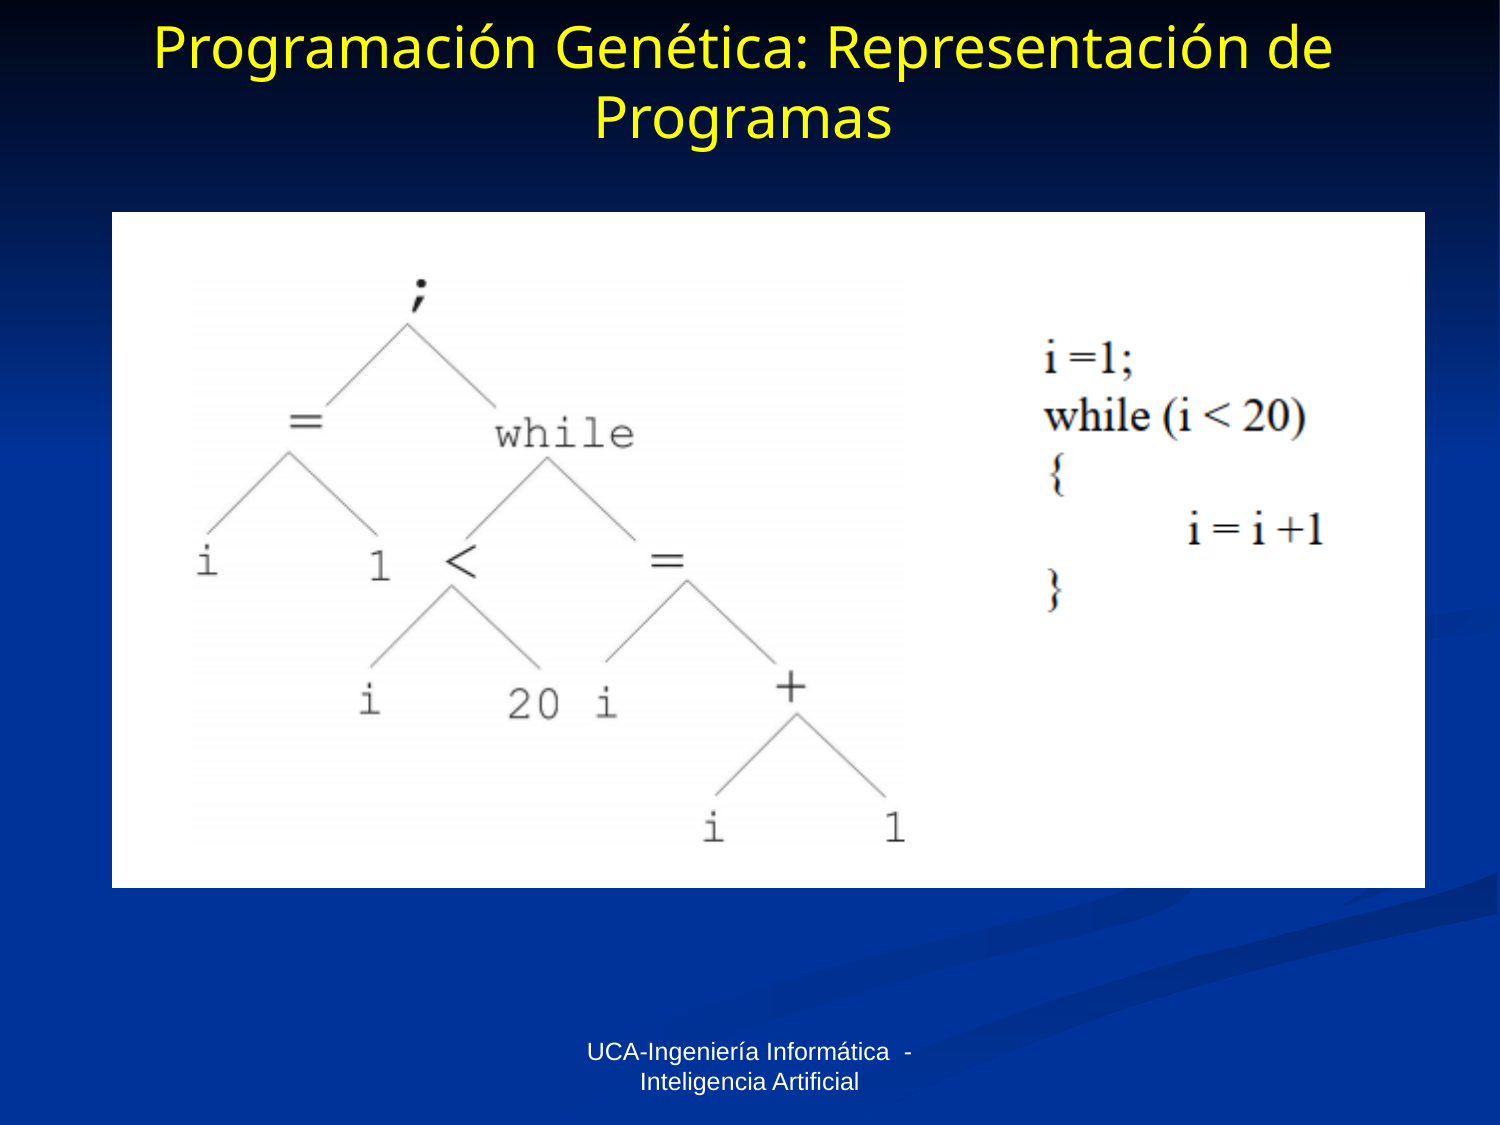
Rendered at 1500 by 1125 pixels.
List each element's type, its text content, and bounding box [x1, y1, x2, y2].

picture [112, 212, 1425, 888]
title Programación Genética: Representación de Programas [24, 12, 1463, 149]
footer UCA-Ingeniería Informática - Inteligencia Artificial [512, 1025, 988, 1104]
